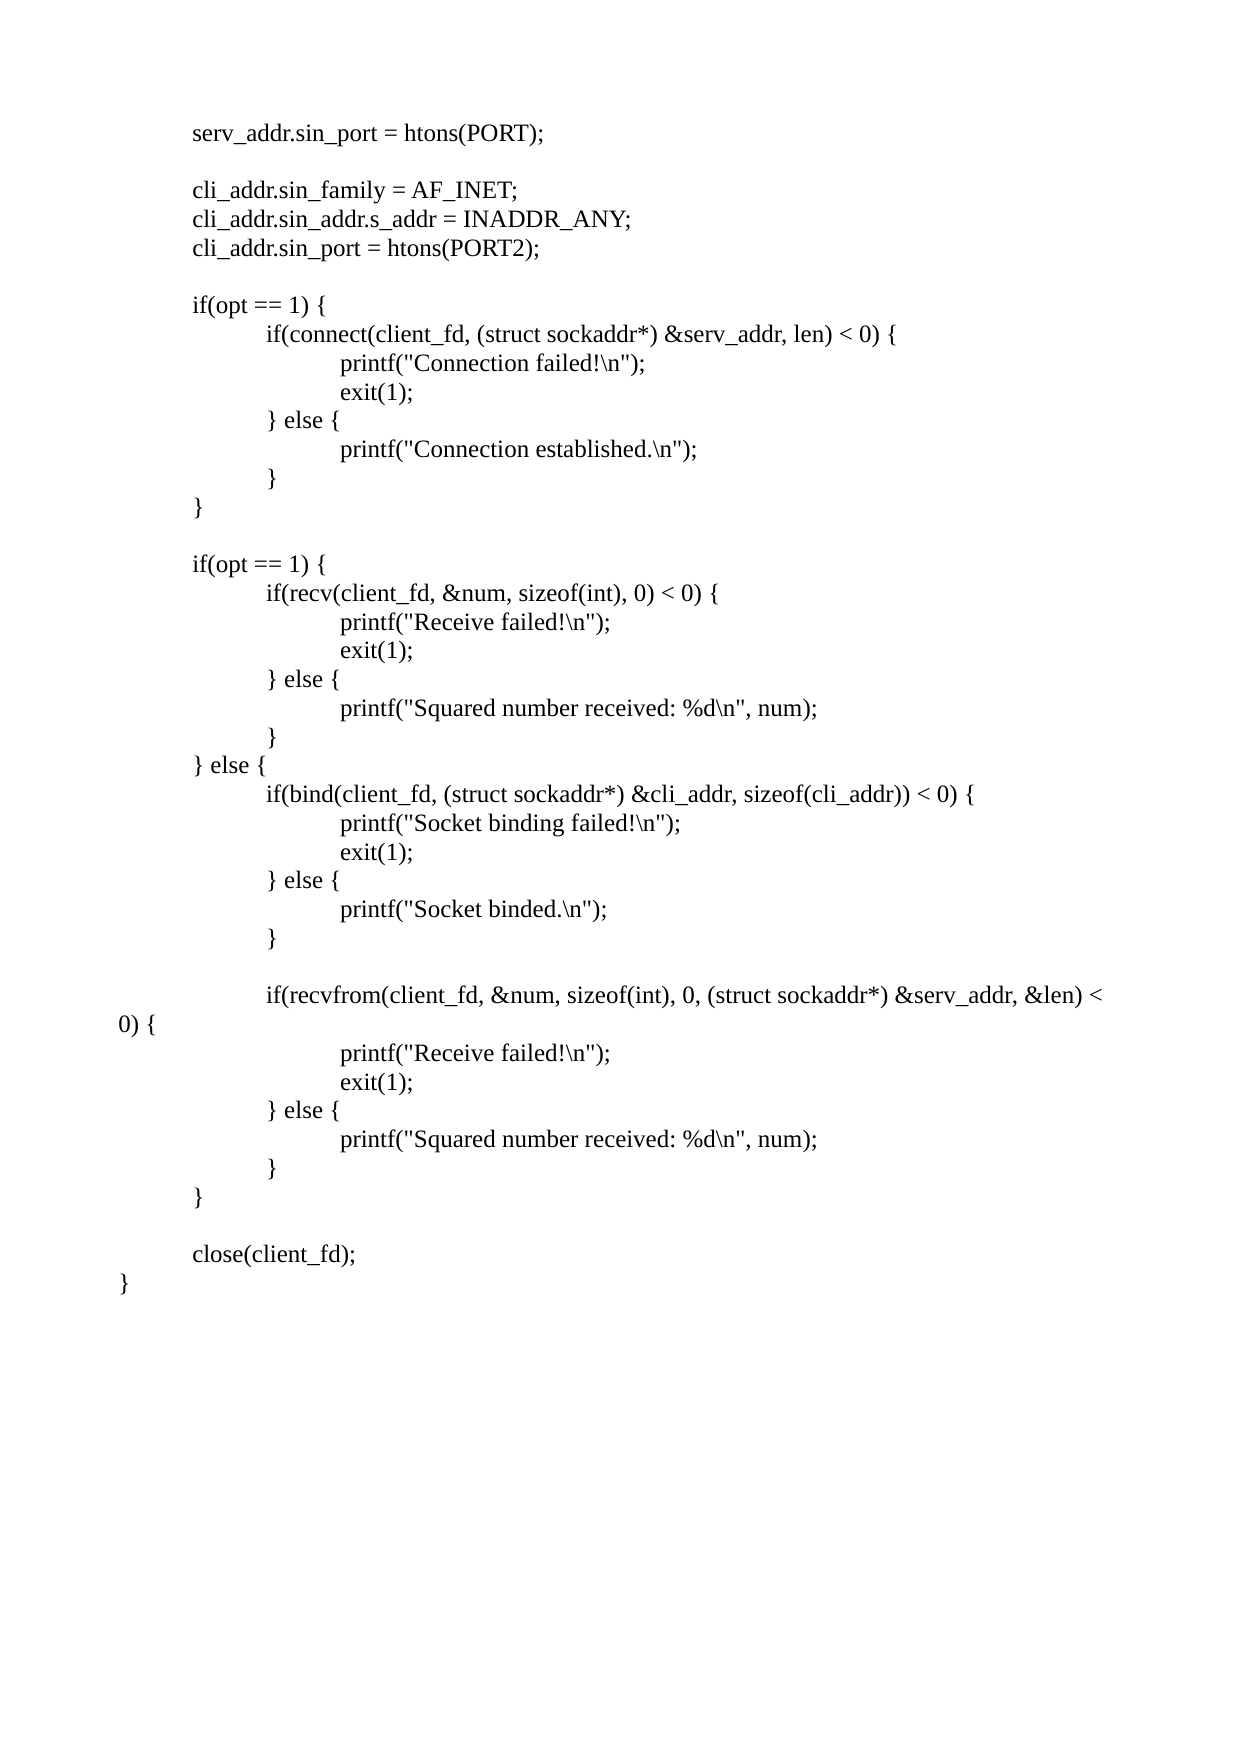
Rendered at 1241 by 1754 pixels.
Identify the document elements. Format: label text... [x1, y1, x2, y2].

text } [118, 722, 1122, 751]
text if(recvfrom(client_fd, &num, sizeof(int), 0, (struct sockaddr*) &serv_addr, &len) < 0) { [118, 981, 1122, 1038]
text if(connect(client_fd, (struct sockaddr*) &serv_addr, len) < 0) { [118, 319, 1122, 348]
text printf("Connection established.\n"); [118, 434, 1122, 463]
text } [118, 1268, 1122, 1297]
text } [118, 923, 1122, 952]
text cli_addr.sin_port = htons(PORT2); [118, 233, 1122, 262]
text if(opt == 1) { [118, 549, 1122, 578]
text printf("Squared number received: %d\n", num); [118, 693, 1122, 722]
text } else { [118, 1096, 1122, 1124]
text printf("Connection failed!\n"); [118, 348, 1122, 377]
text cli_addr.sin_addr.s_addr = INADDR_ANY; [118, 204, 1122, 233]
text printf("Socket binding failed!\n"); [118, 808, 1122, 837]
text } [118, 463, 1122, 492]
text } else { [118, 406, 1122, 434]
text printf("Receive failed!\n"); [118, 607, 1122, 636]
text if(opt == 1) { [118, 291, 1122, 319]
text } else { [118, 751, 1122, 779]
text } [118, 492, 1122, 521]
text exit(1); [118, 837, 1122, 866]
text printf("Socket binded.\n"); [118, 894, 1122, 923]
text } else { [118, 866, 1122, 894]
text } [118, 1153, 1122, 1182]
text if(bind(client_fd, (struct sockaddr*) &cli_addr, sizeof(cli_addr)) < 0) { [118, 779, 1122, 808]
text } [118, 1182, 1122, 1211]
text exit(1); [118, 1067, 1122, 1096]
text printf("Receive failed!\n"); [118, 1038, 1122, 1067]
text printf("Squared number received: %d\n", num); [118, 1124, 1122, 1153]
text exit(1); [118, 377, 1122, 406]
text if(recv(client_fd, &num, sizeof(int), 0) < 0) { [118, 578, 1122, 607]
text close(client_fd); [118, 1239, 1122, 1268]
text serv_addr.sin_port = htons(PORT); [118, 118, 1122, 147]
text } else { [118, 664, 1122, 693]
text cli_addr.sin_family = AF_INET; [118, 176, 1122, 204]
text exit(1); [118, 636, 1122, 664]
